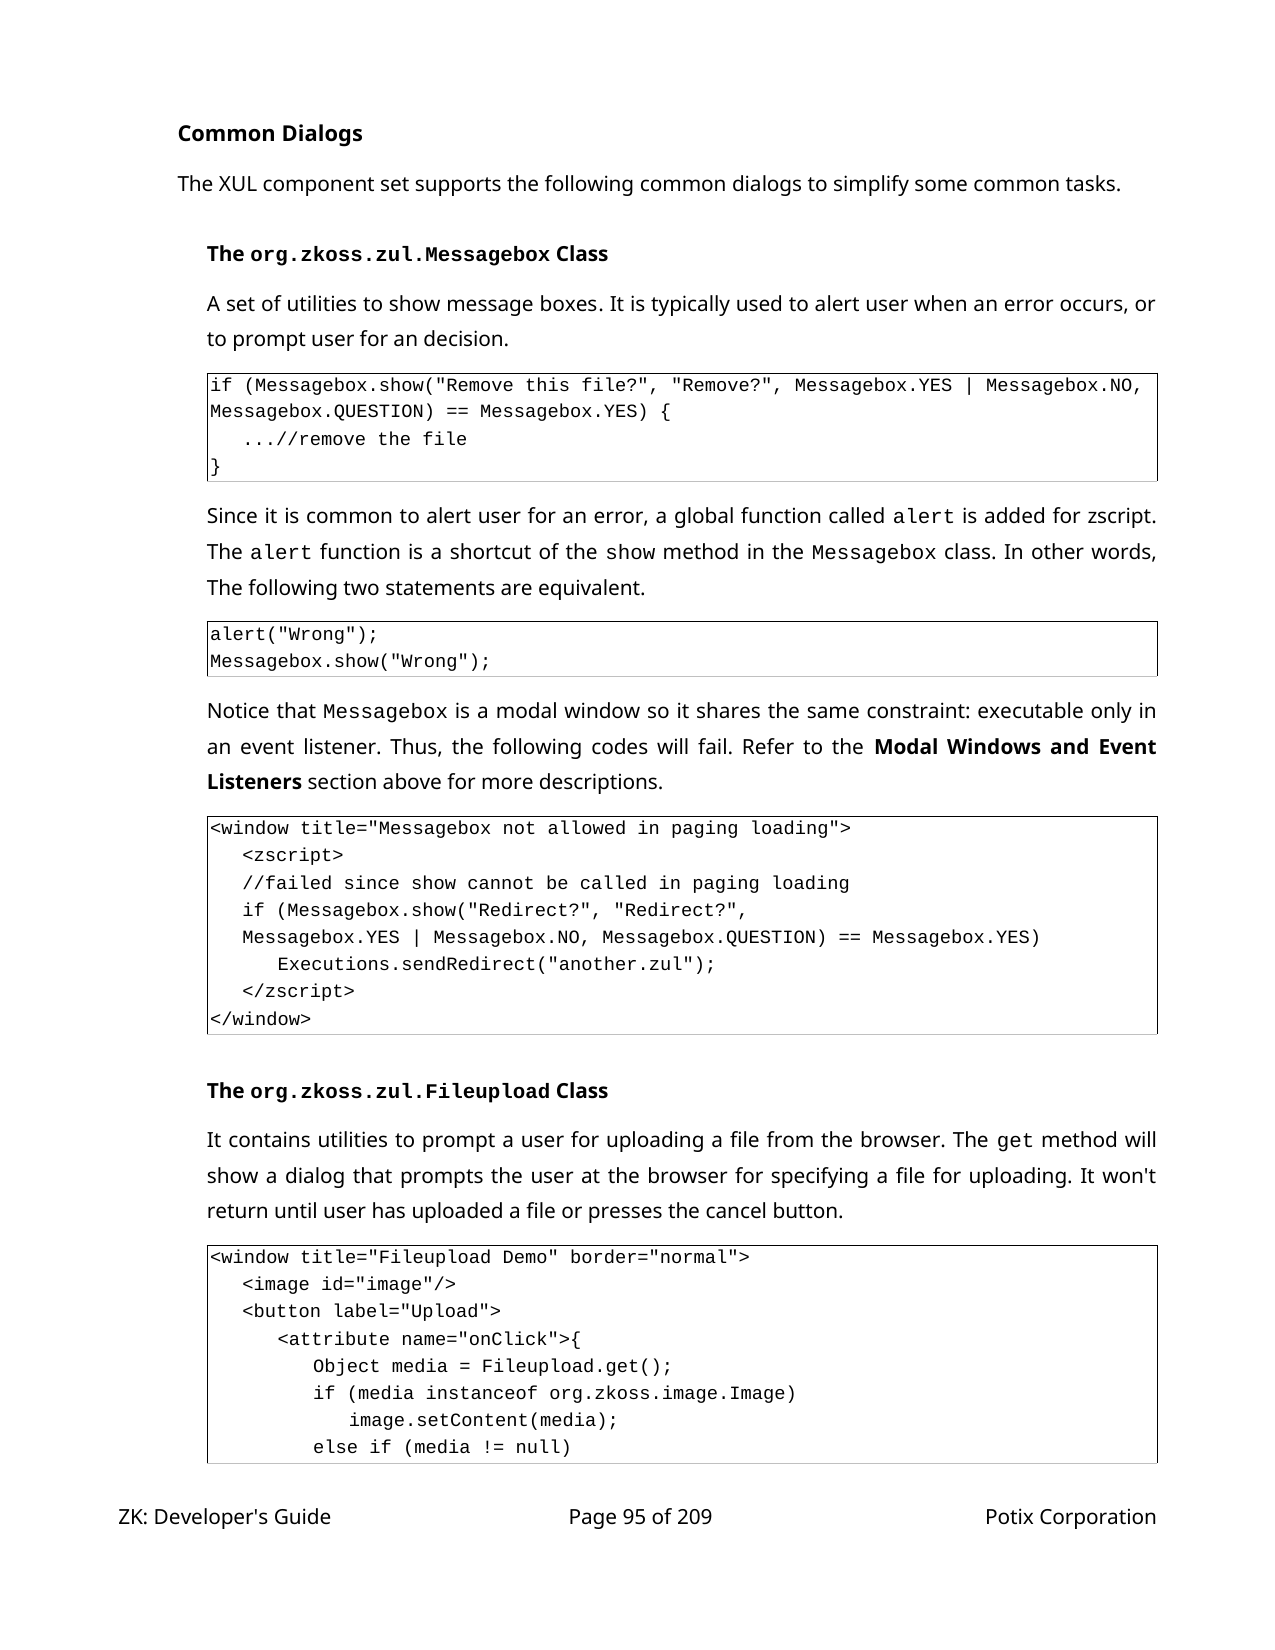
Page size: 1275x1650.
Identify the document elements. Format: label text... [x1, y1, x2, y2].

text <window title="Messagebox not allowed in paging loading"> [208, 817, 1157, 840]
text <button label="Upload"> [208, 1299, 1157, 1324]
text if (Messagebox.show("Remove this file?", "Remove?", Messagebox.YES | Messagebox.NO, Messagebox.QUESTION) == Messagebox.YES) { [208, 374, 1157, 423]
text <window title="Fileupload Demo" border="normal"> [208, 1246, 1157, 1269]
text <image id="image"/> [208, 1272, 1157, 1296]
subtitle Common Dialogs [177, 118, 1157, 148]
text Notice that Messagebox is a modal window so it shares the same constraint: executable only in an event listener. Thus, the following codes will fail. Refer to the Modal Windows and Event Listeners section above for more descriptions. [207, 697, 1157, 796]
subtitle The org.zkoss.zul.Messagebox Class [207, 239, 1157, 268]
text Since it is common to alert user for an error, a global function called alert is added for zscript. The alert function is a shortcut of the show method in the Messagebox class. In other words, The following two statements are equivalent. [207, 502, 1157, 601]
text Messagebox.show("Wrong"); [208, 649, 1157, 676]
text <zscript> [208, 843, 1157, 868]
subtitle The org.zkoss.zul.Fileupload Class [207, 1076, 1157, 1105]
text } [208, 454, 1157, 481]
text //failed since show cannot be called in paging loading [208, 871, 1157, 895]
text Object media = Fileupload.get(); [208, 1354, 1157, 1378]
text <attribute name="onClick">{ [208, 1327, 1157, 1351]
text ...//remove the file [208, 426, 1157, 451]
text </zscript> [208, 979, 1157, 1003]
text </window> [208, 1006, 1157, 1034]
text alert("Wrong"); [208, 622, 1157, 646]
text It contains utilities to prompt a user for uploading a file from the browser. The get method will show a dialog that prompts the user at the browser for specifying a file for uploading. It won't return until user has uploaded a file or presses the cancel button. [207, 1125, 1157, 1224]
text Executions.sendRedirect("another.zul"); [208, 952, 1157, 976]
text if (Messagebox.show("Redirect?", "Redirect?", [208, 898, 1157, 922]
text image.setContent(media); [208, 1408, 1157, 1432]
text if (media instanceof org.zkoss.image.Image) [208, 1381, 1157, 1405]
text else if (media != null) [208, 1435, 1157, 1463]
text Messagebox.YES | Messagebox.NO, Messagebox.QUESTION) == Messagebox.YES) [208, 925, 1157, 949]
text The XUL component set supports the following common dialogs to simplify some common tasks. [177, 169, 1157, 197]
text A set of utilities to show message boxes. It is typically used to alert user when an error occurs, or to prompt user for an decision. [207, 289, 1157, 352]
